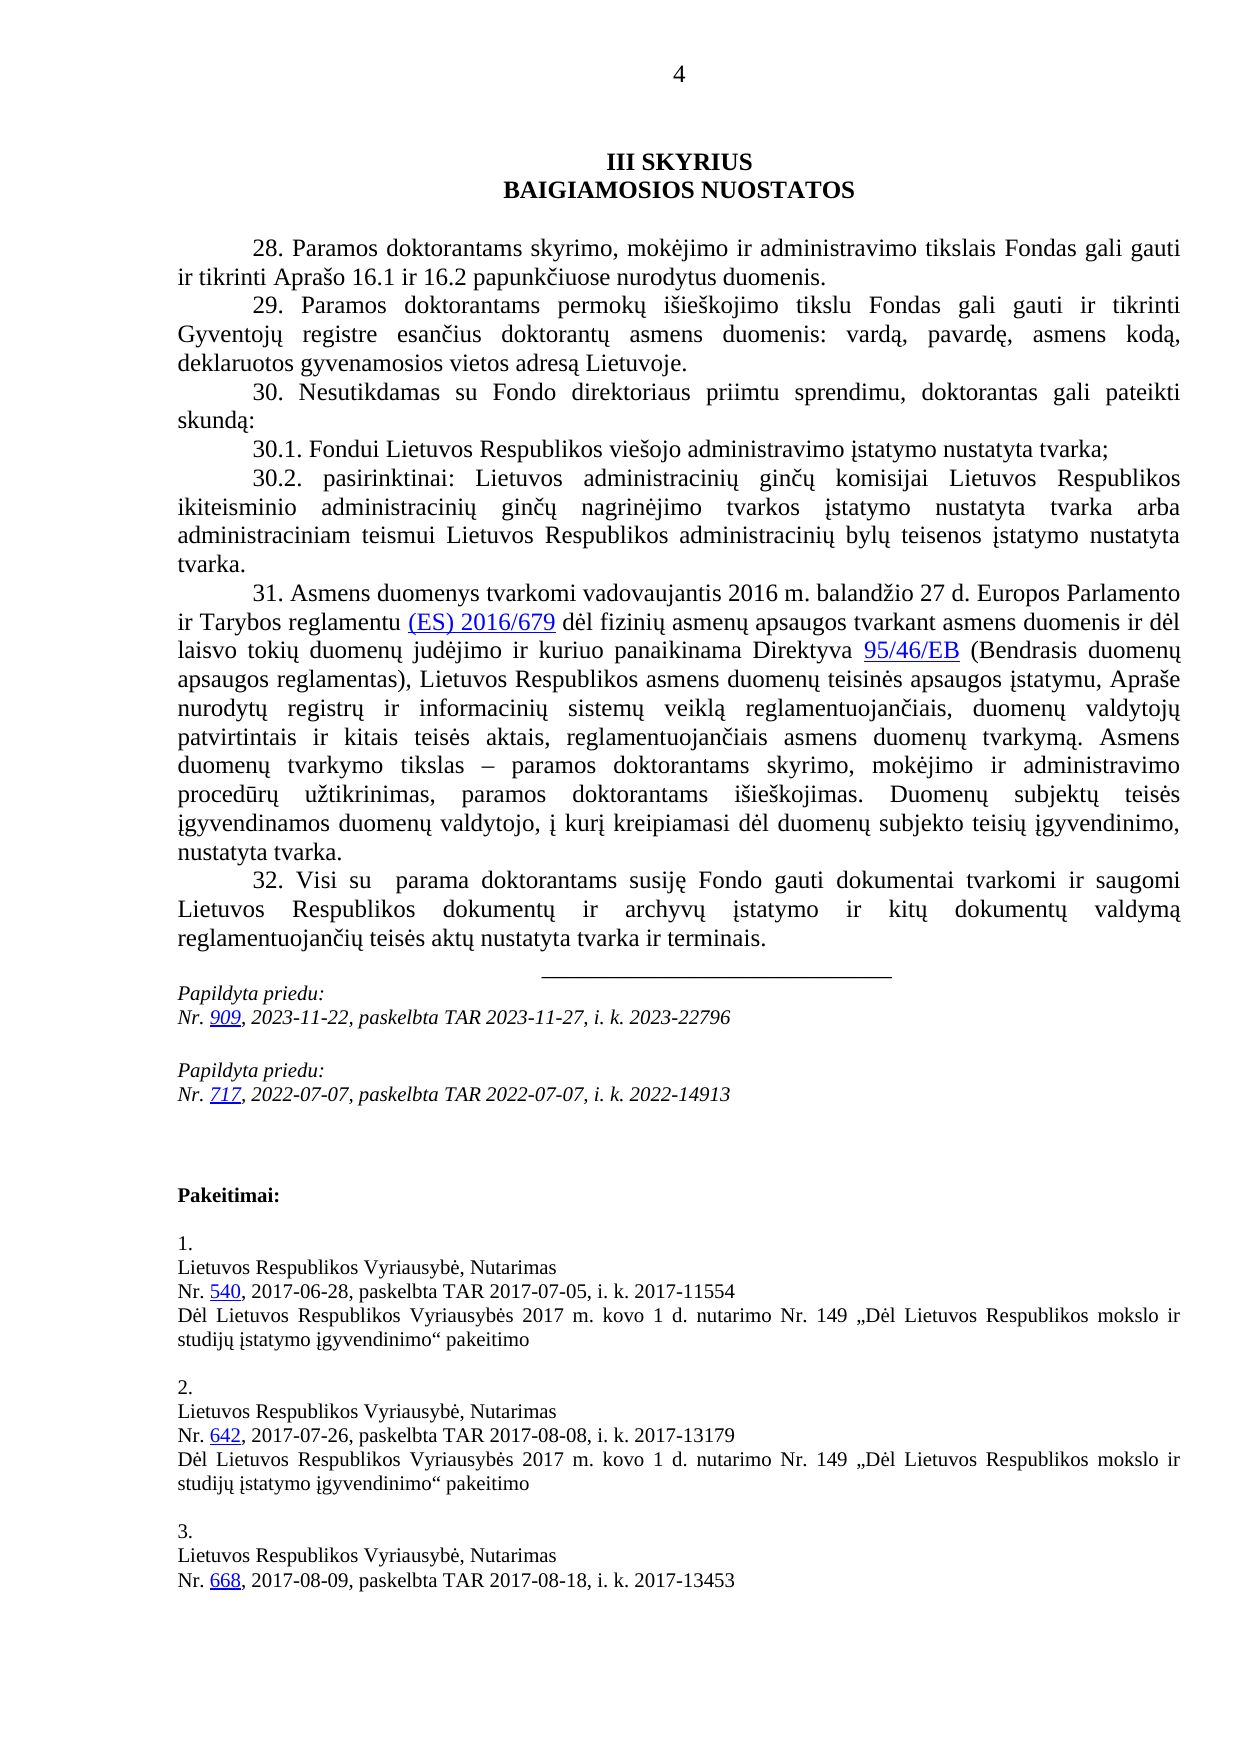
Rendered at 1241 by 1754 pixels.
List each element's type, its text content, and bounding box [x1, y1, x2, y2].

text ____________________________ [177, 952, 1181, 981]
text 29. Paramos doktorantams permokų išieškojimo tikslu Fondas gali gauti ir tikrinti Gyventojų registre esančius doktorantų asmens duomenis: vardą, pavardę, asmens kodą, deklaruotos gyvenamosios vietos adresą Lietuvoje. [177, 291, 1181, 377]
text Lietuvos Respublikos Vyriausybė, Nutarimas [177, 1399, 1181, 1423]
text Lietuvos Respublikos Vyriausybė, Nutarimas [177, 1543, 1181, 1567]
text Nr. 909, 2023-11-22, paskelbta TAR 2023-11-27, i. k. 2023-22796 [177, 1005, 1181, 1029]
text III SKYRIUS [177, 147, 1181, 176]
text Nr. 717, 2022-07-07, paskelbta TAR 2022-07-07, i. k. 2022-14913 [177, 1082, 1181, 1106]
text 28. Paramos doktorantams skyrimo, mokėjimo ir administravimo tikslais Fondas gali gauti ir tikrinti Aprašo 16.1 ir 16.2 papunkčiuose nurodytus duomenis. [177, 233, 1181, 291]
text Lietuvos Respublikos Vyriausybė, Nutarimas [177, 1255, 1181, 1279]
text Papildyta priedu: [177, 981, 1181, 1005]
text Nr. 642, 2017-07-26, paskelbta TAR 2017-08-08, i. k. 2017-13179 [177, 1423, 1181, 1447]
text Papildyta priedu: [177, 1057, 1181, 1082]
text Dėl Lietuvos Respublikos Vyriausybės 2017 m. kovo 1 d. nutarimo Nr. 149 „Dėl Lietuvos Respublikos mokslo ir studijų įstatymo įgyvendinimo“ pakeitimo [177, 1303, 1181, 1351]
text 31. Asmens duomenys tvarkomi vadovaujantis 2016 m. balandžio 27 d. Europos Parlamento ir Tarybos reglamentu (ES) 2016/679 dėl fizinių asmenų apsaugos tvarkant asmens duomenis ir dėl laisvo tokių duomenų judėjimo ir kuriuo panaikinama Direktyva 95/46/EB (Bendrasis duomenų apsaugos reglamentas), Lietuvos Respublikos asmens duomenų teisinės apsaugos įstatymu, Apraše nurodytų registrų ir informacinių sistemų veiklą reglamentuojančiais, duomenų valdytojų patvirtintais ir kitais teisės aktais, reglamentuojančiais asmens duomenų tvarkymą. Asmens duomenų tvarkymo tikslas – paramos doktorantams skyrimo, mokėjimo ir administravimo procedūrų užtikrinimas, paramos doktorantams išieškojimas. Duomenų subjektų teisės įgyvendinamos duomenų valdytojo, į kurį kreipiamasi dėl duomenų subjekto teisių įgyvendinimo, nustatyta tvarka. [177, 578, 1181, 866]
text 1. [177, 1231, 1181, 1255]
text 2. [177, 1375, 1181, 1399]
text Nr. 540, 2017-06-28, paskelbta TAR 2017-07-05, i. k. 2017-11554 [177, 1279, 1181, 1303]
text Pakeitimai: [177, 1182, 1181, 1207]
text 30.1. Fondui Lietuvos Respublikos viešojo administravimo įstatymo nustatyta tvarka; [177, 434, 1181, 463]
text 3. [177, 1519, 1181, 1543]
text 30.2. pasirinktinai: Lietuvos administracinių ginčų komisijai Lietuvos Respublikos ikiteisminio administracinių ginčų nagrinėjimo tvarkos įstatymo nustatyta tvarka arba administraciniam teismui Lietuvos Respublikos administracinių bylų teisenos įstatymo nustatyta tvarka. [177, 463, 1181, 578]
text BAIGIAMOSIOS NUOSTATOS [177, 176, 1181, 204]
text 32. Visi su parama doktorantams susiję Fondo gauti dokumentai tvarkomi ir saugomi Lietuvos Respublikos dokumentų ir archyvų įstatymo ir kitų dokumentų valdymą reglamentuojančių teisės aktų nustatyta tvarka ir terminais. [177, 866, 1181, 952]
text Nr. 668, 2017-08-09, paskelbta TAR 2017-08-18, i. k. 2017-13453 [177, 1567, 1181, 1592]
text 30. Nesutikdamas su Fondo direktoriaus priimtu sprendimu, doktorantas gali pateikti skundą: [177, 377, 1181, 434]
text Dėl Lietuvos Respublikos Vyriausybės 2017 m. kovo 1 d. nutarimo Nr. 149 „Dėl Lietuvos Respublikos mokslo ir studijų įstatymo įgyvendinimo“ pakeitimo [177, 1447, 1181, 1495]
